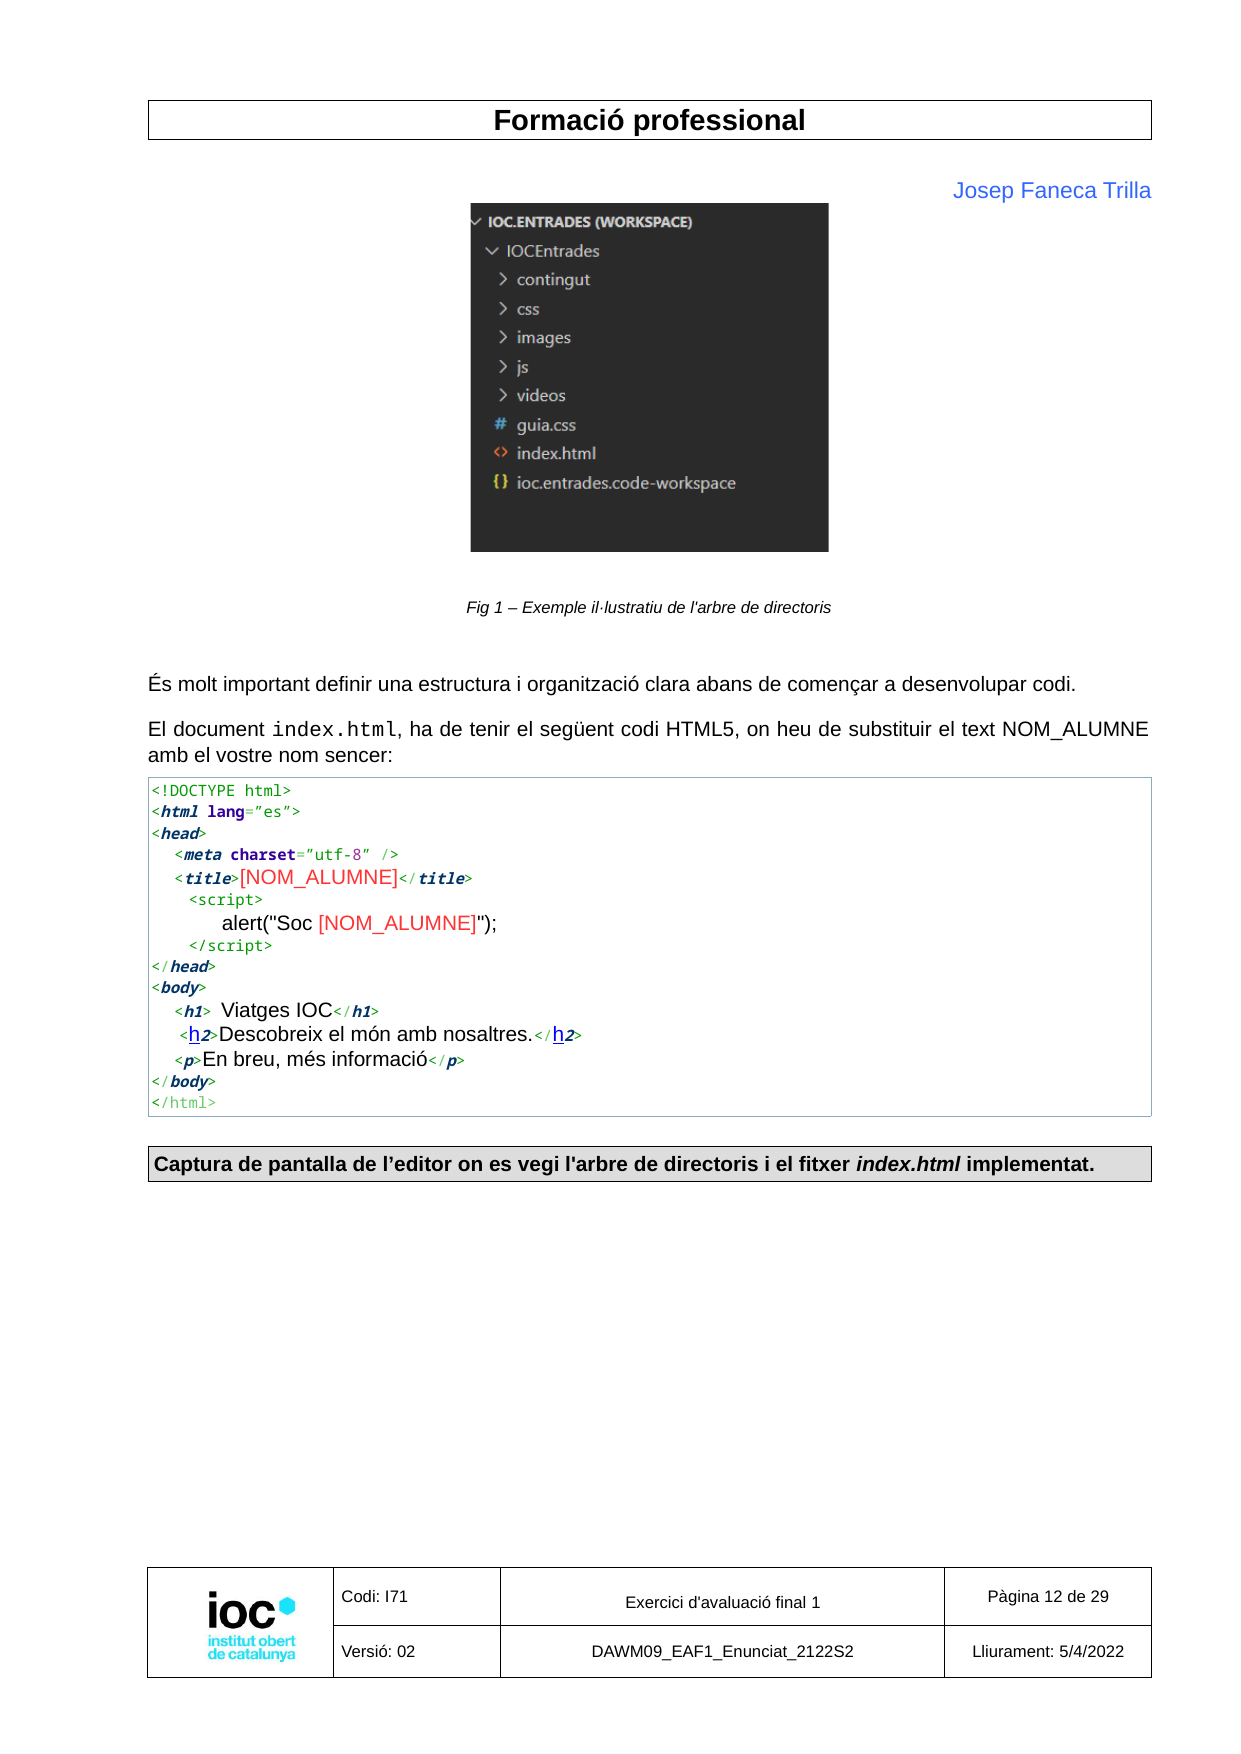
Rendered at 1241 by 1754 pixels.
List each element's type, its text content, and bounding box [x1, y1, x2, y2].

text <html lang=”es”> [149, 798, 1151, 819]
text <!DOCTYPE html> [149, 778, 1151, 798]
text És molt important definir una estructura i organització clara abans de començar a desenvolupar codi. [148, 672, 1151, 696]
text <body> [149, 974, 1151, 995]
text alert("Soc [NOM_ALUMNE]"); [149, 907, 1151, 931]
picture [195, 1577, 309, 1673]
table_header Captura de pantalla de l’editor on es vegi l'arbre de directoris i el fitxer index.html implementat. [149, 1147, 1151, 1181]
picture [470, 203, 829, 552]
text </body> [149, 1067, 1151, 1089]
text <h1> Viatges IOC</h1> [149, 995, 1151, 1019]
text El document index.html, ha de tenir el següent codi HTML5, on heu de substituir el text NOM_ALUMNE amb el vostre nom sencer: [148, 717, 1151, 766]
text Fig 1 – Exemple il·lustratiu de l'arbre de directoris [148, 597, 1151, 617]
text <title>[NOM_ALUMNE]</title> [149, 862, 1151, 886]
text </head> [149, 952, 1151, 974]
text <h2>Descobreix el món amb nosaltres.</h2> [149, 1019, 1151, 1043]
text <meta charset=”utf-8” /> [149, 841, 1151, 862]
text <script> [149, 886, 1151, 907]
text </script> [149, 931, 1151, 952]
text <head> [149, 819, 1151, 841]
text </html> [149, 1089, 1151, 1116]
text <p>En breu, més informació</p> [149, 1043, 1151, 1067]
